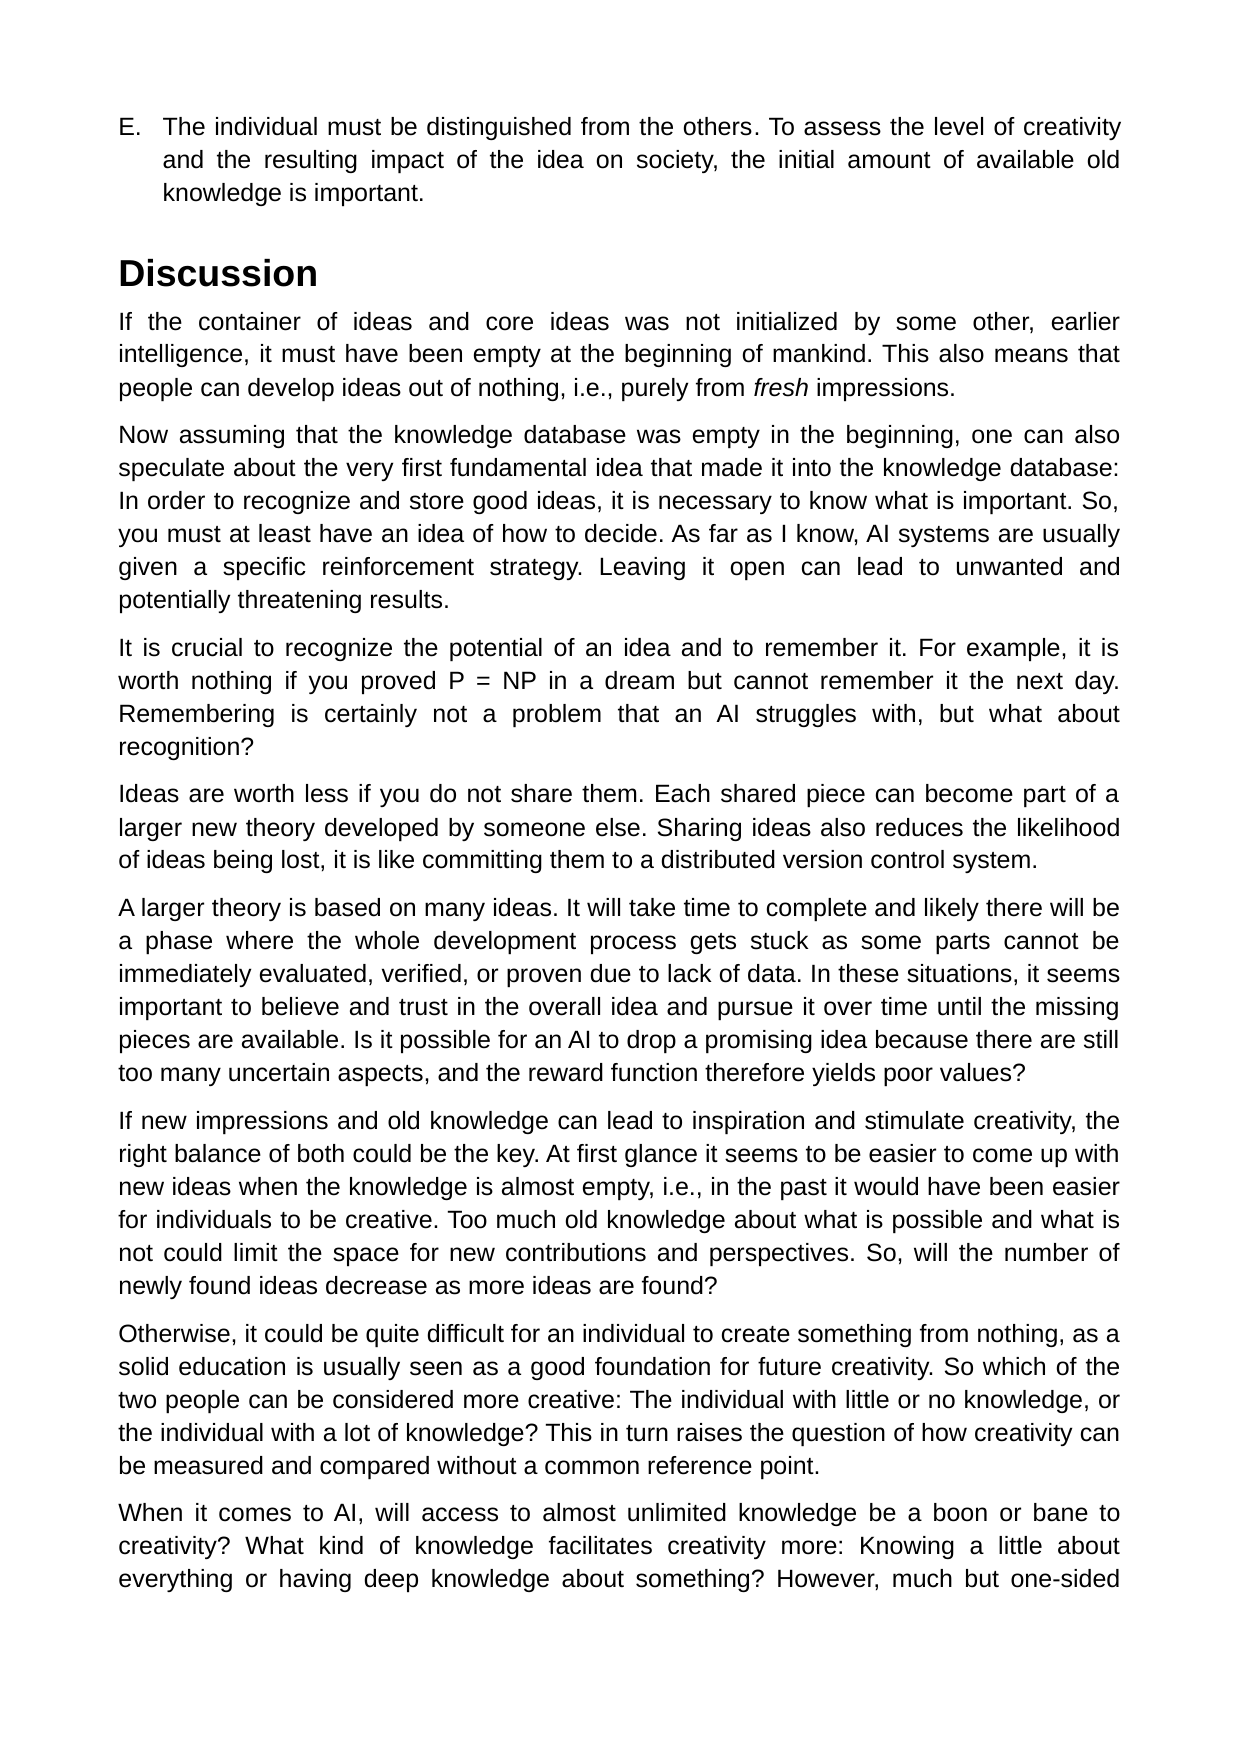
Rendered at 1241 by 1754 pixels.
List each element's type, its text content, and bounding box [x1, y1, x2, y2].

text A larger theory is based on many ideas. It will take time to complete and likely there will be a phase where the whole development process gets stuck as some parts cannot be immediately evaluated, verified, or proven due to lack of data. In these situations, it seems important to believe and trust in the overall idea and pursue it over time until the missing pieces are available. Is it possible for an AI to drop a promising idea because there are still too many uncertain aspects, and the reward function therefore yields poor values? [118, 893, 1122, 1087]
text Ideas are worth less if you do not share them. Each shared piece can become part of a larger new theory developed by someone else. Sharing ideas also reduces the likelihood of ideas being lost, it is like committing them to a distributed version control system. [118, 779, 1122, 874]
text When it comes to AI, will access to almost unlimited knowledge be a boon or bane to creativity? What kind of knowledge facilitates creativity more: Knowing a little about everything or having deep knowledge about something? However, much but one-sided [118, 1498, 1122, 1593]
text It is crucial to recognize the potential of an idea and to remember it. For example, it is worth nothing if you proved P = NP in a dream but cannot remember it the next day. Remembering is certainly not a problem that an AI struggles with, but what about recognition? [118, 633, 1122, 761]
text If the container of ideas and core ideas was not initialized by some other, earlier intelligence, it must have been empty at the beginning of mankind. This also means that people can develop ideas out of nothing, i.e., purely from fresh impressions. [118, 306, 1122, 401]
text Otherwise, it could be quite difficult for an individual to create something from nothing, as a solid education is usually seen as a good foundation for future creativity. So which of the two people can be considered more creative: The individual with little or no knowledge, or the individual with a lot of knowledge? This in turn raises the question of how creativity can be measured and compared without a common reference point. [118, 1318, 1122, 1479]
list The individual must be distinguished from the others. To assess the level of creativity and the resulting impact of the idea on society, the initial amount of available old knowledge is important. [118, 112, 1122, 207]
text If new impressions and old knowledge can lead to inspiration and stimulate creativity, the right balance of both could be the key. At first glance it seems to be easier to come up with new ideas when the knowledge is almost empty, i.e., in the past it would have been easier for individuals to be creative. Too much old knowledge about what is possible and what is not could limit the space for new contributions and perspectives. So, will the number of newly found ideas decrease as more ideas are found? [118, 1106, 1122, 1300]
text Now assuming that the knowledge database was empty in the beginning, one can also speculate about the very first fundamental idea that made it into the knowledge database: In order to recognize and store good ideas, it is necessary to know what is important. So, you must at least have an idea of how to decide. As far as I know, AI systems are usually given a specific reinforcement strategy. Leaving it open can lead to unwanted and potentially threatening results. [118, 420, 1122, 614]
subtitle Discussion [118, 251, 1122, 294]
